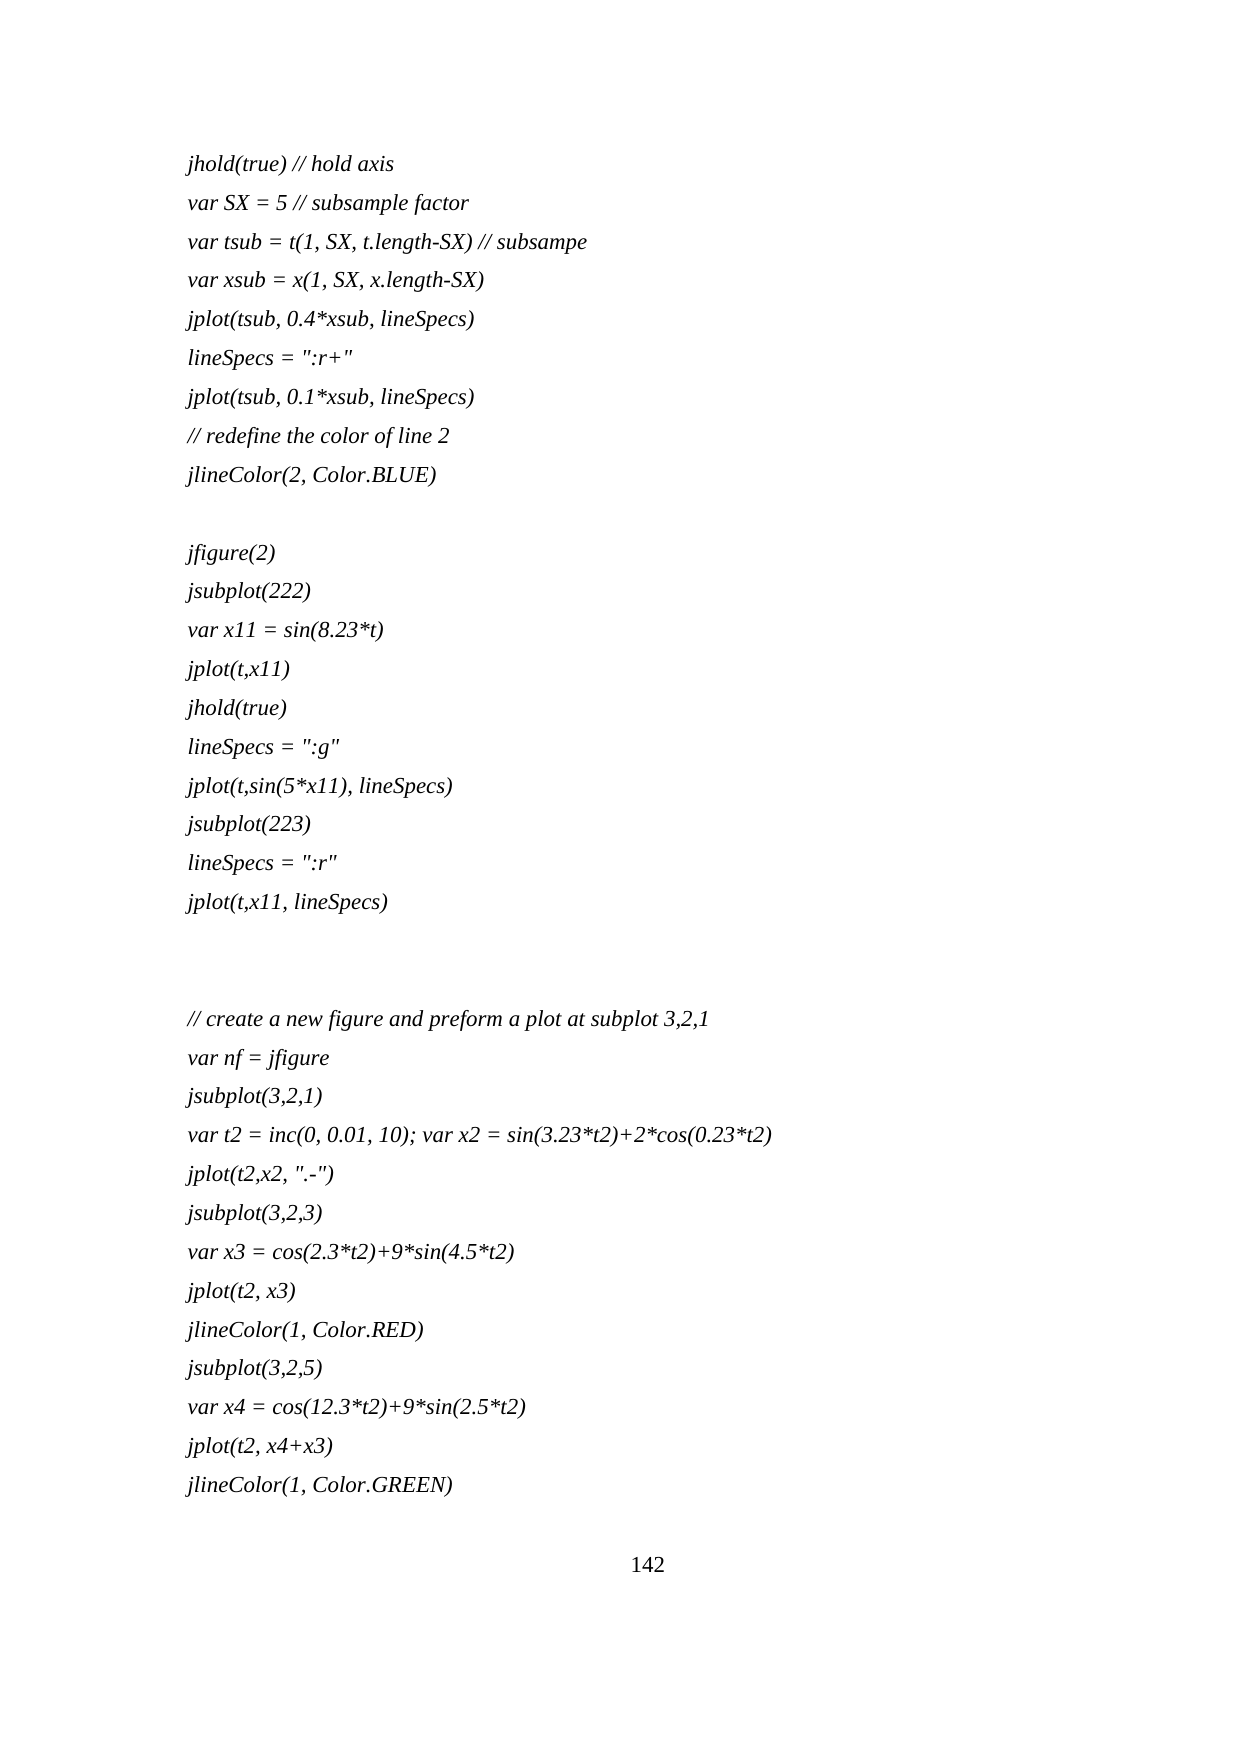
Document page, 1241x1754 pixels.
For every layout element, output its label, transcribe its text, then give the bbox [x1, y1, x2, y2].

text jhold(true) [187, 694, 1108, 720]
text var x11 = sin(8.23*t) [187, 616, 1108, 643]
text var x4 = cos(12.3*t2)+9*sin(2.5*t2) [187, 1393, 1108, 1420]
text jsubplot(223) [187, 811, 1108, 837]
text jfigure(2) [187, 538, 1108, 565]
text jlineColor(2, Color.BLUE) [187, 461, 1108, 487]
text jplot(t2, x3) [187, 1277, 1108, 1303]
text jplot(t,sin(5*x11), lineSpecs) [187, 772, 1108, 798]
text jlineColor(1, Color.RED) [187, 1316, 1108, 1342]
text lineSpecs = ":r" [187, 849, 1108, 876]
text var t2 = inc(0, 0.01, 10); var x2 = sin(3.23*t2)+2*cos(0.23*t2) [187, 1121, 1108, 1148]
text // redefine the color of line 2 [187, 422, 1108, 448]
text lineSpecs = ":g" [187, 733, 1108, 759]
text var x3 = cos(2.3*t2)+9*sin(4.5*t2) [187, 1238, 1108, 1264]
text jplot(t,x11, lineSpecs) [187, 888, 1108, 914]
text // create a new figure and preform a plot at subplot 3,2,1 [187, 1005, 1108, 1031]
text jsubplot(3,2,5) [187, 1354, 1108, 1381]
text jplot(t2, x4+x3) [187, 1432, 1108, 1458]
text jsubplot(3,2,3) [187, 1199, 1108, 1225]
text jlineColor(1, Color.GREEN) [187, 1471, 1108, 1497]
text var tsub = t(1, SX, t.length-SX) // subsampe [187, 228, 1108, 254]
text jsubplot(222) [187, 577, 1108, 604]
text jplot(t,x11) [187, 655, 1108, 681]
text var xsub = x(1, SX, x.length-SX) [187, 267, 1108, 293]
text jhold(true) // hold axis [187, 150, 1108, 176]
text lineSpecs = ":r+" [187, 344, 1108, 371]
text var SX = 5 // subsample factor [187, 189, 1108, 215]
text jplot(tsub, 0.4*xsub, lineSpecs) [187, 305, 1108, 332]
text jplot(t2,x2, ".-") [187, 1160, 1108, 1187]
text jplot(tsub, 0.1*xsub, lineSpecs) [187, 383, 1108, 409]
text jsubplot(3,2,1) [187, 1082, 1108, 1109]
text var nf = jfigure [187, 1044, 1108, 1070]
